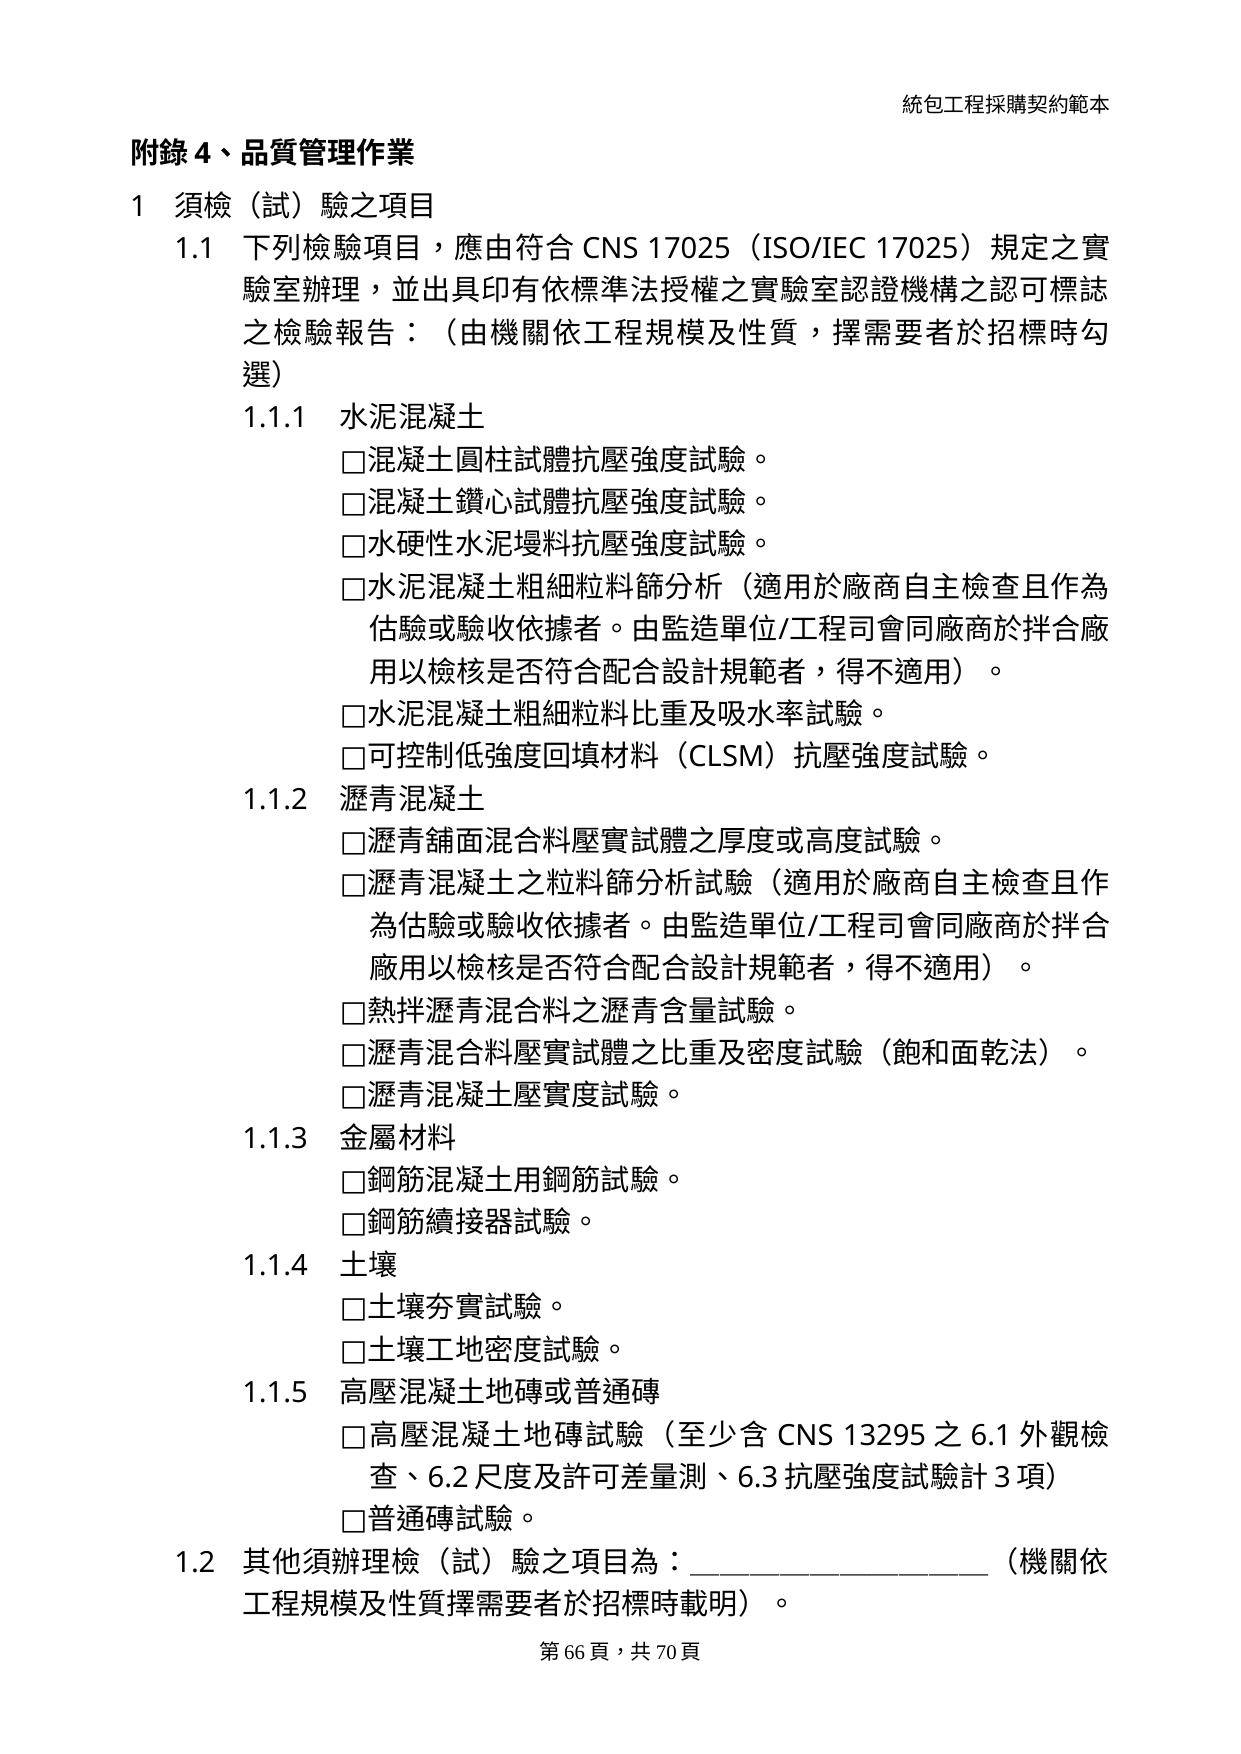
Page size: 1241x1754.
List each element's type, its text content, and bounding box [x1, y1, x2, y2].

text □水泥混凝土粗細粒料比重及吸水率試驗。 [339, 690, 1110, 733]
text □可控制低強度回填材料（CLSM）抗壓強度試驗。 [339, 733, 1110, 775]
list 其他須辦理檢（試）驗之項目為：＿＿＿＿＿＿＿＿＿＿（機關依工程規模及性質擇需要者於招標時載明）。 [174, 1538, 1110, 1623]
text □瀝青混凝土壓實度試驗。 [339, 1072, 1110, 1114]
text □瀝青混合料壓實試體之比重及密度試驗（飽和面乾法）。 [339, 1029, 1110, 1072]
list 瀝青混凝土 [242, 775, 1110, 818]
text □土壤夯實試驗。 [339, 1284, 1110, 1326]
text □普通磚試驗。 [339, 1496, 1110, 1538]
list 須檢（試）驗之項目 [130, 182, 1110, 224]
text 附錄4、品質管理作業 [130, 130, 1110, 172]
list 高壓混凝土地磚或普通磚 [242, 1369, 1110, 1411]
text □水硬性水泥墁料抗壓強度試驗。 [339, 521, 1110, 563]
text □土壤工地密度試驗。 [339, 1326, 1110, 1369]
text □瀝青混凝土之粒料篩分析試驗（適用於廠商自主檢查且作為估驗或驗收依據者。由監造單位/工程司會同廠商於拌合廠用以檢核是否符合配合設計規範者，得不適用）。 [339, 860, 1110, 987]
list 土壤 [242, 1241, 1110, 1284]
list 下列檢驗項目，應由符合CNS 17025（ISO/IEC 17025）規定之實驗室辦理，並出具印有依標準法授權之實驗室認證機構之認可標誌之檢驗報告：（由機關依工程規模及性質，擇需要者於招標時勾選） [174, 224, 1110, 394]
text □瀝青舖面混合料壓實試體之厚度或高度試驗。 [339, 818, 1110, 860]
text □鋼筋混凝土用鋼筋試驗。 [339, 1157, 1110, 1199]
list 水泥混凝土 [242, 394, 1110, 436]
text □熱拌瀝青混合料之瀝青含量試驗。 [339, 987, 1110, 1029]
text □鋼筋續接器試驗。 [339, 1199, 1110, 1241]
list 金屬材料 [242, 1114, 1110, 1157]
text □水泥混凝土粗細粒料篩分析（適用於廠商自主檢查且作為估驗或驗收依據者。由監造單位/工程司會同廠商於拌合廠用以檢核是否符合配合設計規範者，得不適用）。 [339, 563, 1110, 690]
text □混凝土圓柱試體抗壓強度試驗。 [339, 436, 1110, 478]
text □混凝土鑽心試體抗壓強度試驗。 [339, 478, 1110, 521]
text □高壓混凝土地磚試驗（至少含CNS 13295之6.1外觀檢查、6.2尺度及許可差量測、6.3抗壓強度試驗計3項） [339, 1411, 1110, 1496]
